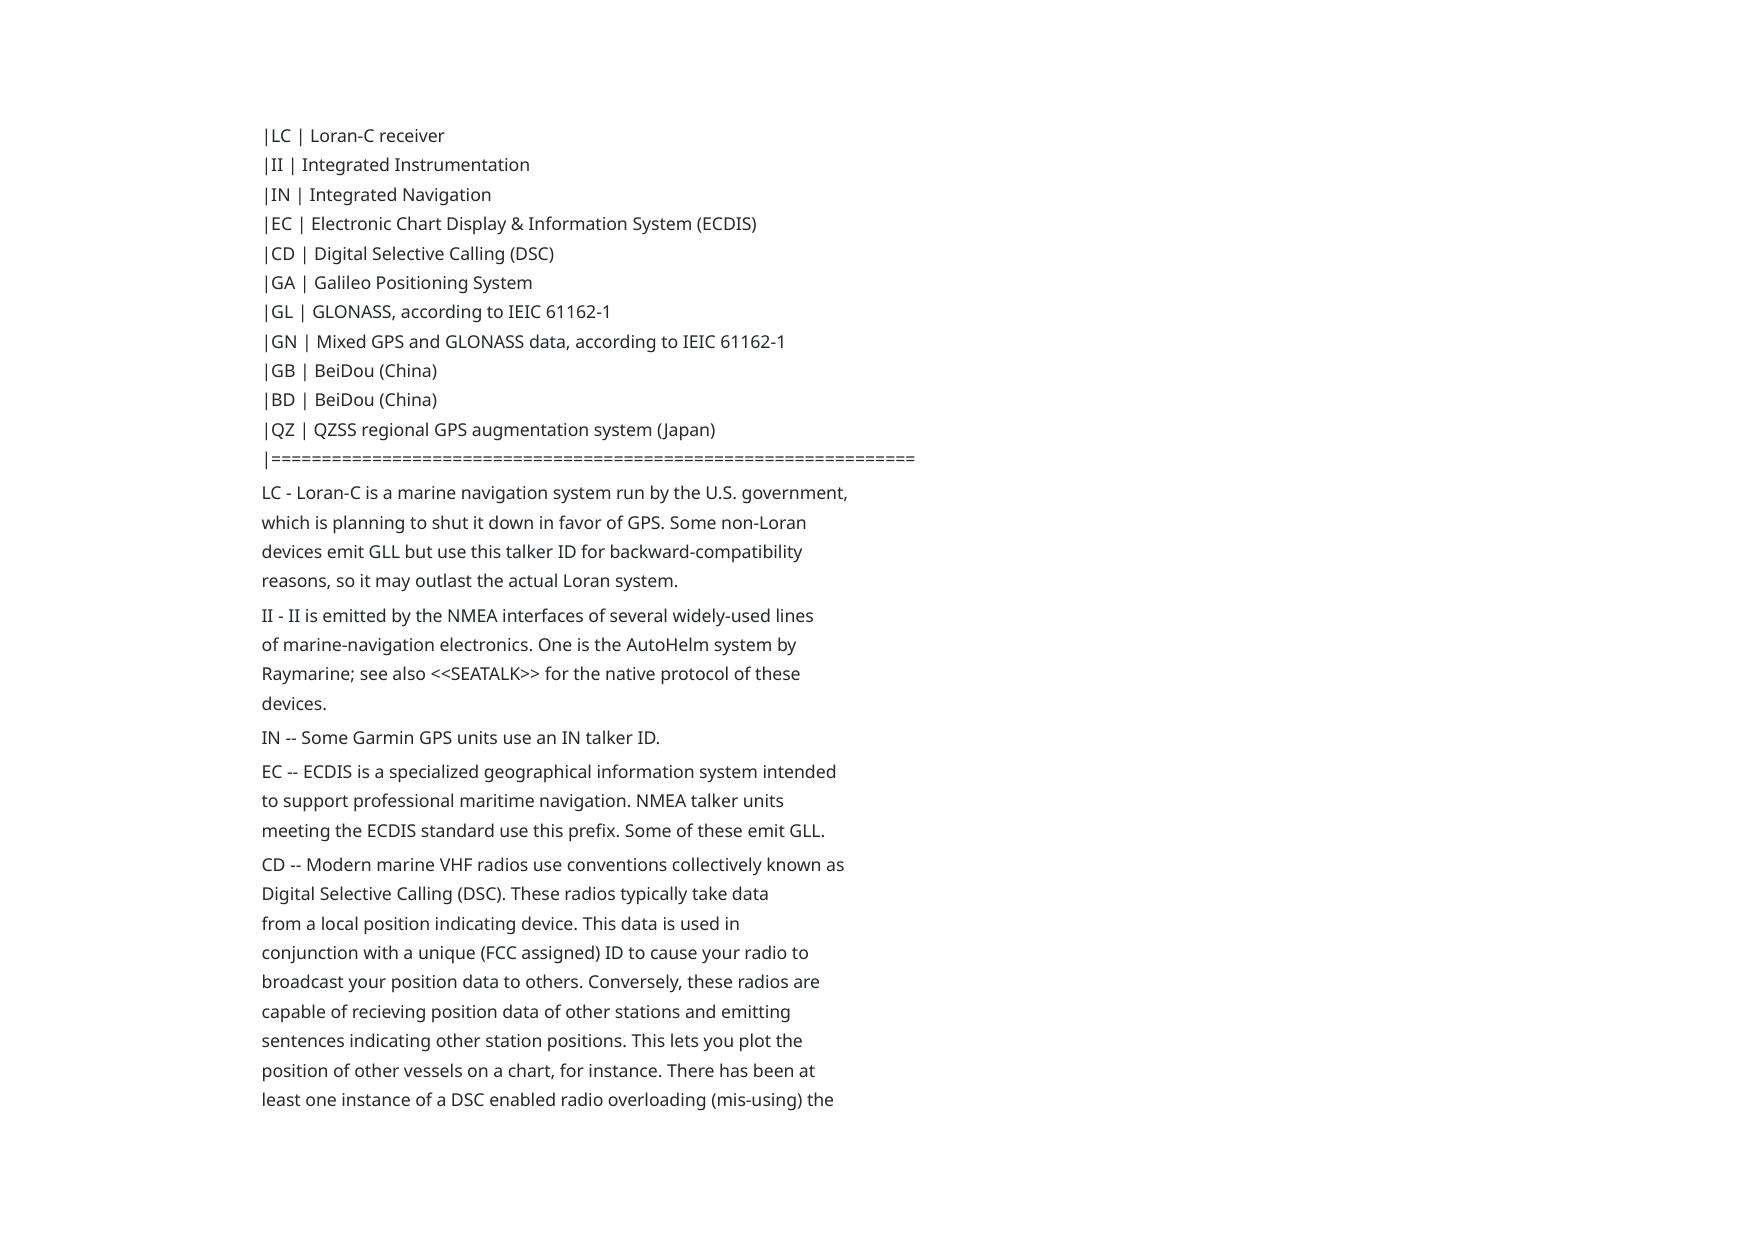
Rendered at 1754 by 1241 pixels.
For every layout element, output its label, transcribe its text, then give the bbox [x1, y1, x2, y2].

table_cell Digital Selective Calling (DSC). These radios typically take data [261, 876, 1636, 906]
table_cell [118, 383, 261, 412]
table_cell [261, 842, 1636, 847]
table_cell [118, 1023, 261, 1053]
table_cell [118, 813, 261, 842]
table_cell which is planning to shut it down in favor of GPS. Some non-Loran [261, 505, 1636, 534]
table_cell [118, 627, 261, 656]
table_cell |GN | Mixed GPS and GLONASS data, according to IEIC 61162-1 [261, 324, 1636, 353]
table_cell devices emit GLL but use this talker ID for backward-compatibility [261, 534, 1636, 563]
table_cell [118, 935, 261, 964]
table_cell [118, 720, 261, 749]
table_cell conjunction with a unique (FCC assigned) ID to cause your radio to [261, 935, 1636, 964]
table_cell [118, 598, 261, 627]
table_cell |GA | Galileo Positioning System [261, 265, 1636, 294]
table_cell |EC | Electronic Chart Display & Information System (ECDIS) [261, 206, 1636, 236]
table_cell [118, 1082, 261, 1111]
table_cell reasons, so it may outlast the actual Loran system. [261, 564, 1636, 593]
table_cell [118, 656, 261, 686]
table_cell [118, 118, 261, 147]
table_cell [118, 842, 261, 847]
table_cell [118, 353, 261, 382]
table_cell least one instance of a DSC enabled radio overloading (mis-using) the [261, 1082, 1636, 1111]
table_cell capable of recieving position data of other stations and emitting [261, 994, 1636, 1023]
table_cell [118, 754, 261, 783]
table_cell [118, 324, 261, 353]
table_cell CD -- Modern marine VHF radios use conventions collectively known as [261, 847, 1636, 876]
table_cell |IN | Integrated Navigation [261, 177, 1636, 206]
table_cell |QZ | QZSS regional GPS augmentation system (Japan) [261, 412, 1636, 441]
table_cell [118, 686, 261, 715]
table_cell LC - Loran-C is a marine navigation system run by the U.S. government, [261, 475, 1636, 505]
table_cell |================================================================ [261, 441, 1636, 471]
table_cell [118, 965, 261, 994]
table_cell [118, 715, 261, 720]
table_cell [118, 265, 261, 294]
table_cell [118, 847, 261, 876]
table_cell |GB | BeiDou (China) [261, 353, 1636, 382]
table_cell [118, 749, 261, 754]
table_cell position of other vessels on a chart, for instance. There has been at [261, 1053, 1636, 1082]
table_cell [118, 294, 261, 324]
table_cell |CD | Digital Selective Calling (DSC) [261, 236, 1636, 265]
table_cell meeting the ECDIS standard use this prefix. Some of these emit GLL. [261, 813, 1636, 842]
table_cell II - II is emitted by the NMEA interfaces of several widely-used lines [261, 598, 1636, 627]
table_cell IN -- Some Garmin GPS units use an IN talker ID. [261, 720, 1636, 749]
table_cell [118, 441, 261, 471]
table_cell [118, 412, 261, 441]
table_cell sentences indicating other station positions. This lets you plot the [261, 1023, 1636, 1053]
table_cell |BD | BeiDou (China) [261, 383, 1636, 412]
table_cell [118, 471, 261, 475]
table_cell [118, 876, 261, 906]
table_cell [118, 206, 261, 236]
table_cell devices. [261, 686, 1636, 715]
table_cell [261, 715, 1636, 720]
table_cell [118, 564, 261, 593]
table_cell [118, 906, 261, 935]
table_cell [118, 1053, 261, 1082]
table_cell [261, 749, 1636, 754]
table_cell [118, 994, 261, 1023]
table_cell |II | Integrated Instrumentation [261, 148, 1636, 177]
table_cell [118, 148, 261, 177]
table_cell |GL | GLONASS, according to IEIC 61162-1 [261, 294, 1636, 324]
table_cell [118, 475, 261, 505]
table_cell to support professional maritime navigation. NMEA talker units [261, 784, 1636, 813]
table_cell of marine-navigation electronics. One is the AutoHelm system by [261, 627, 1636, 656]
table_cell [118, 534, 261, 563]
table_cell EC -- ECDIS is a specialized geographical information system intended [261, 754, 1636, 783]
table_cell [261, 593, 1636, 598]
table_cell [118, 177, 261, 206]
table_cell from a local position indicating device. This data is used in [261, 906, 1636, 935]
table_cell [261, 471, 1636, 475]
table_cell [118, 593, 261, 598]
table_cell [118, 236, 261, 265]
table_cell [118, 505, 261, 534]
table_cell broadcast your position data to others. Conversely, these radios are [261, 965, 1636, 994]
table_cell [118, 784, 261, 813]
table_cell |LC | Loran-C receiver [261, 118, 1636, 147]
table_cell Raymarine; see also <<SEATALK>> for the native protocol of these [261, 656, 1636, 686]
